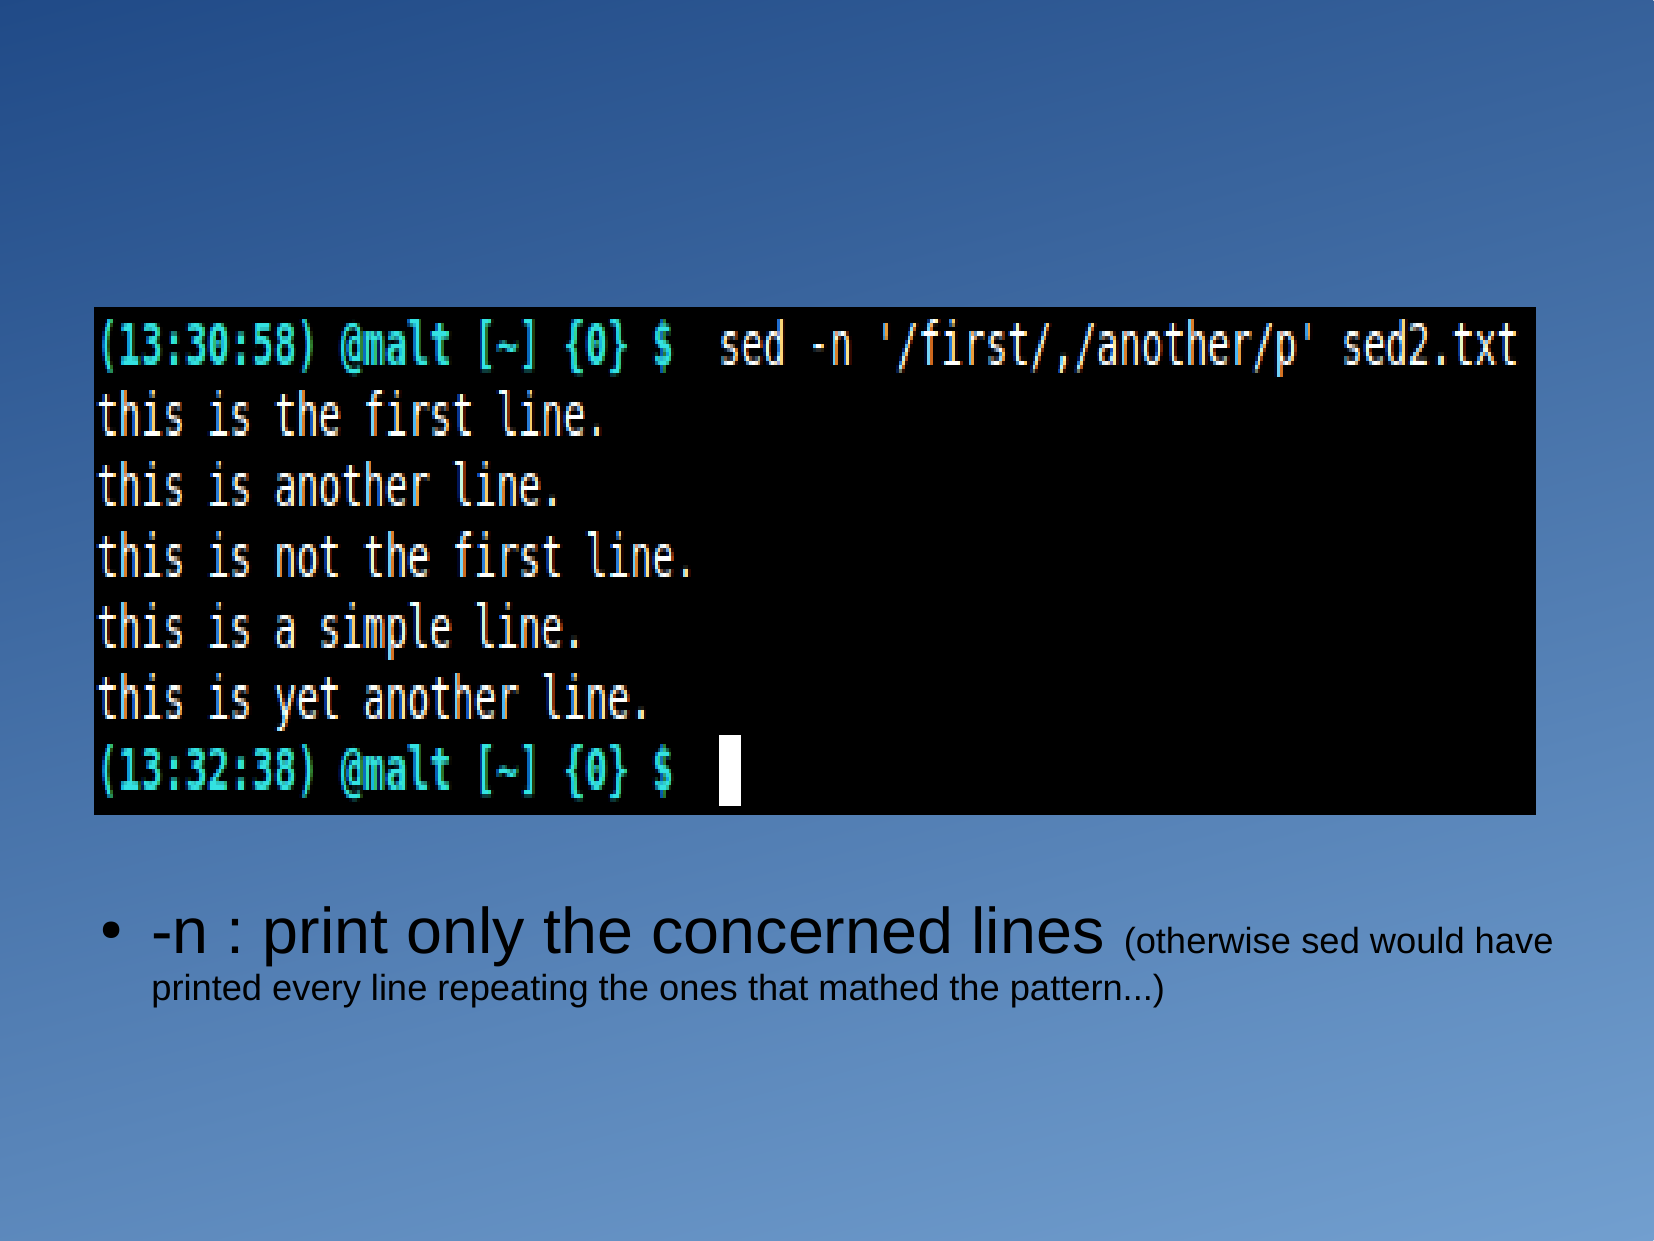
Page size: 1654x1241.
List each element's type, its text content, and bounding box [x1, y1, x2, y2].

picture [94, 307, 1536, 815]
list -n : print only the concerned lines (otherwise sed would have printed every line repeating the ones that mathed the pattern...) [82, 290, 1571, 1010]
